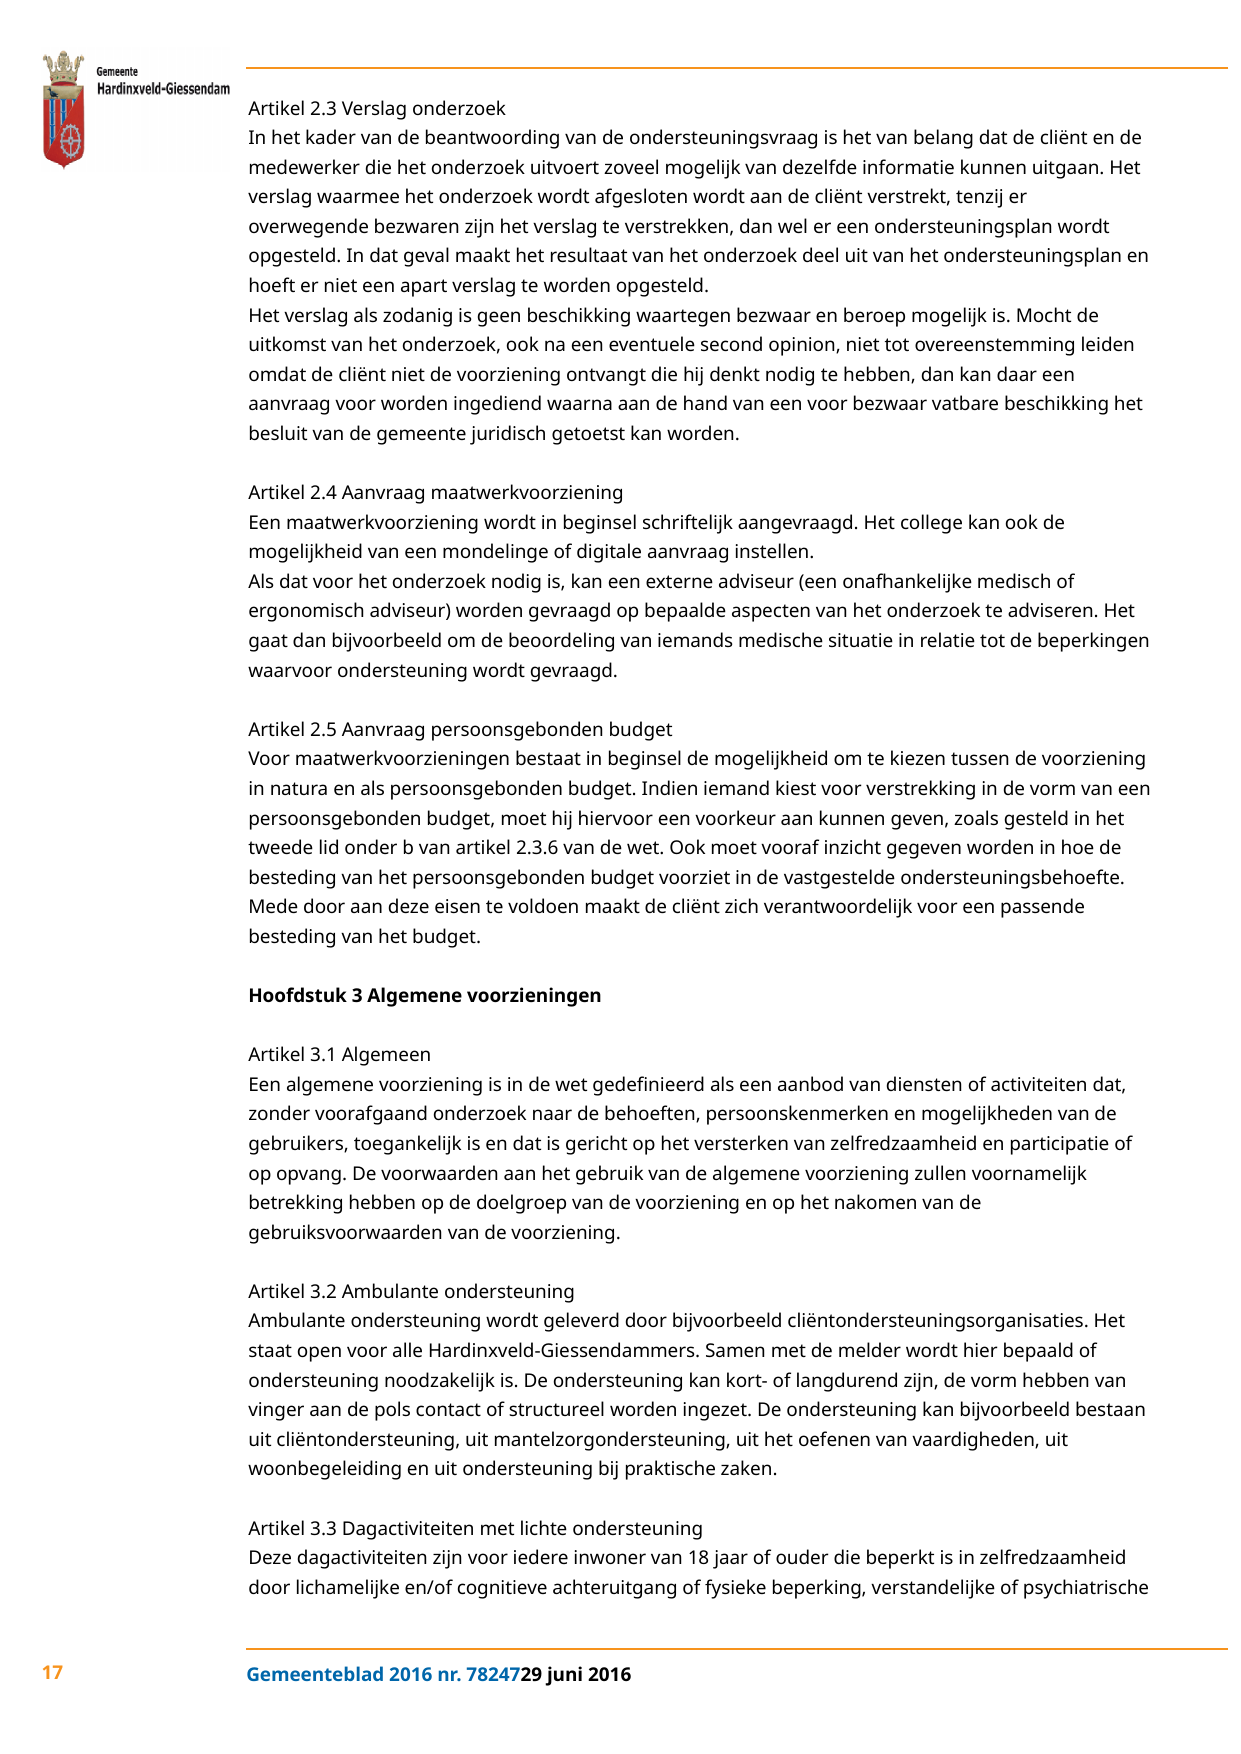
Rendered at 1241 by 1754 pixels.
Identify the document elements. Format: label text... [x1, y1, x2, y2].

text Een maatwerkvoorziening wordt in beginsel schriftelijk aangevraagd. Het college kan ook de mogelijkheid van een mondelinge of digitale aanvraag instellen. [248, 509, 1152, 564]
text Deze dagactiviteiten zijn voor iedere inwoner van 18 jaar of ouder die beperkt is in zelfredzaamheid door lichamelijke en/of cognitieve achteruitgang of fysieke beperking, verstandelijke of psychiatrische [248, 1544, 1152, 1600]
text Als dat voor het onderzoek nodig is, kan een externe adviseur (een onafhankelijke medisch of ergonomisch adviseur) worden gevraagd op bepaalde aspecten van het onderzoek te adviseren. Het gaat dan bijvoorbeeld om de beoordeling van iemands medische situatie in relatie tot de beperkingen waarvoor ondersteuning wordt gevraagd. [248, 568, 1152, 683]
text Een algemene voorziening is in de wet gedefinieerd als een aanbod van diensten of activiteiten dat, zonder voorafgaand onderzoek naar de behoeften, persoonskenmerken en mogelijkheden van de gebruikers, toegankelijk is en dat is gericht op het versterken van zelfredzaamheid en participatie of op opvang. De voorwaarden aan het gebruik van de algemene voorziening zullen voornamelijk betrekking hebben op de doelgroep van de voorziening en op het nakomen van de gebruiksvoorwaarden van de voorziening. [248, 1071, 1152, 1245]
text Voor maatwerkvoorzieningen bestaat in beginsel de mogelijkheid om te kiezen tussen de voorziening in natura en als persoonsgebonden budget. Indien iemand kiest voor verstrekking in de vorm van een persoonsgebonden budget, moet hij hiervoor een voorkeur aan kunnen geven, zoals gesteld in het tweede lid onder b van artikel 2.3.6 van de wet. Ook moet vooraf inzicht gegeven worden in hoe de besteding van het persoonsgebonden budget voorziet in de vastgestelde ondersteuningsbehoefte. Mede door aan deze eisen te voldoen maakt de cliënt zich verantwoordelijk voor een passende besteding van het budget. [248, 746, 1152, 949]
text Artikel 2.5 Aanvraag persoonsgebonden budget [248, 716, 1152, 742]
text Hoofdstuk 3 Algemene voorzieningen [248, 982, 1152, 1008]
text Artikel 3.1 Algemeen [248, 1041, 1152, 1067]
text Ambulante ondersteuning wordt geleverd door bijvoorbeeld cliëntondersteuningsorganisaties. Het staat open voor alle Hardinxveld-Giessendammers. Samen met de melder wordt hier bepaald of ondersteuning noodzakelijk is. De ondersteuning kan kort- of langdurend zijn, de vorm hebben van vinger aan de pols contact of structureel worden ingezet. De ondersteuning kan bijvoorbeeld bestaan uit cliëntondersteuning, uit mantelzorgondersteuning, uit het oefenen van vaardigheden, uit woonbegeleiding en uit ondersteuning bij praktische zaken. [248, 1308, 1152, 1481]
text Artikel 2.3 Verslag onderzoek [248, 95, 1152, 121]
text Artikel 3.2 Ambulante ondersteuning [248, 1278, 1152, 1304]
text In het kader van de beantwoording van de ondersteuningsvraag is het van belang dat de cliënt en de medewerker die het onderzoek uitvoert zoveel mogelijk van dezelfde informatie kunnen uitgaan. Het verslag waarmee het onderzoek wordt afgesloten wordt aan de cliënt verstrekt, tenzij er overwegende bezwaren zijn het verslag te verstrekken, dan wel er een ondersteuningsplan wordt opgesteld. In dat geval maakt het resultaat van het onderzoek deel uit van het ondersteuningsplan en hoeft er niet een apart verslag te worden opgesteld. [248, 124, 1152, 298]
text Artikel 2.4 Aanvraag maatwerkvoorziening [248, 479, 1152, 505]
text Het verslag als zodanig is geen beschikking waartegen bezwaar en beroep mogelijk is. Mocht de uitkomst van het onderzoek, ook na een eventuele second opinion, niet tot overeenstemming leiden omdat de cliënt niet de voorziening ontvangt die hij denkt nodig te hebben, dan kan daar een aanvraag voor worden ingediend waarna aan de hand van een voor bezwaar vatbare beschikking het besluit van de gemeente juridisch getoetst kan worden. [248, 302, 1152, 446]
picture [41, 47, 231, 172]
text Artikel 3.3 Dagactiviteiten met lichte ondersteuning [248, 1515, 1152, 1541]
